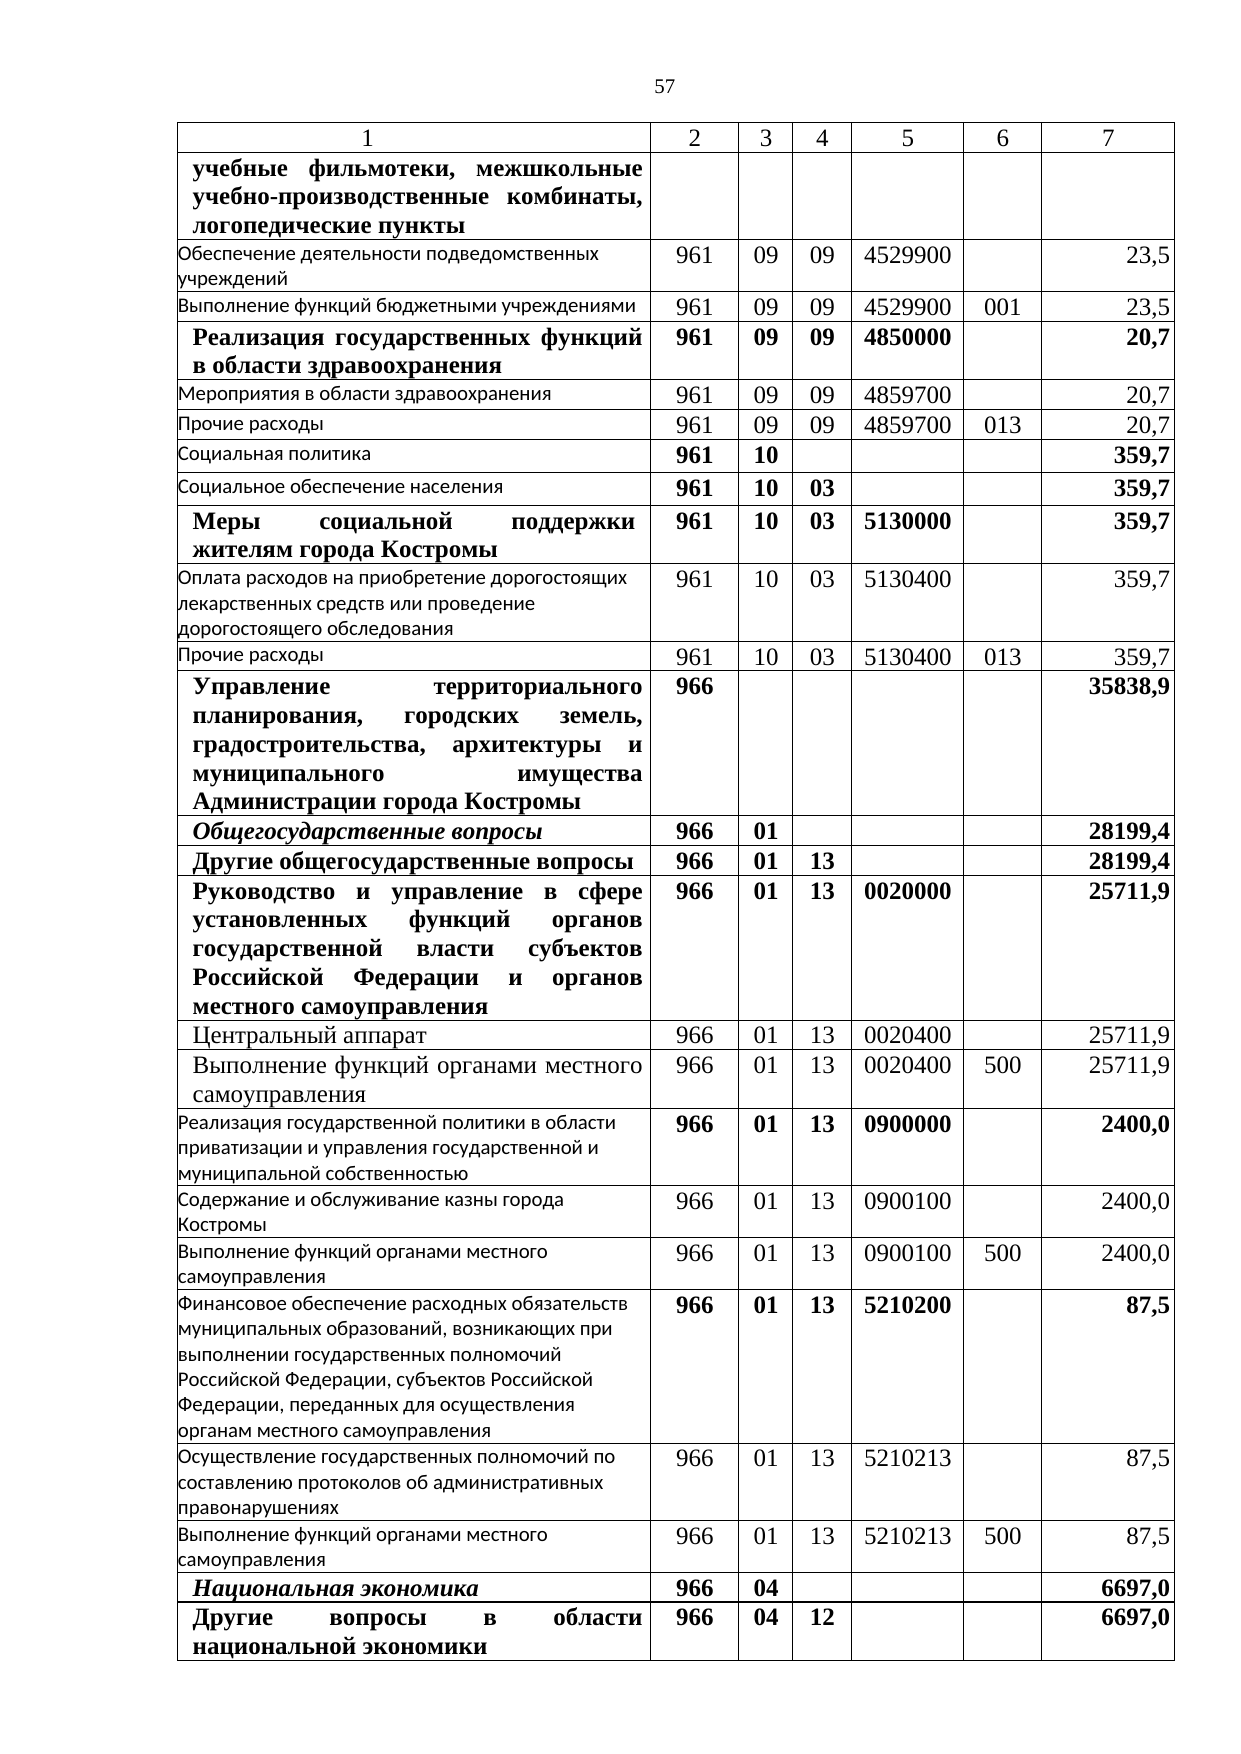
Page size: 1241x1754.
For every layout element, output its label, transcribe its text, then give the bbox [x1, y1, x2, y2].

table_cell [852, 473, 963, 505]
table_cell 5210213 [852, 1444, 963, 1520]
table_cell 961 [651, 292, 738, 321]
table_cell 0020000 [852, 876, 963, 1019]
table_cell 09 [793, 410, 851, 439]
table_cell 961 [651, 322, 738, 379]
table_cell [964, 440, 1041, 472]
table_cell [1175, 321, 1211, 379]
table_cell [1175, 239, 1211, 291]
table_cell Общегосударственные вопросы [178, 816, 650, 845]
table_cell [1175, 472, 1211, 505]
table_cell 09 [793, 380, 851, 409]
table_header 7 [1042, 123, 1174, 152]
table_cell 10 [739, 473, 792, 505]
table_cell Мероприятия в области здравоохранения [178, 380, 650, 409]
table_cell [793, 1573, 851, 1601]
table_cell [964, 1573, 1041, 1601]
table_cell 359,7 [1042, 642, 1174, 670]
table_cell 12 [793, 1603, 851, 1660]
table_cell [1175, 670, 1211, 815]
table_cell Другие общегосударственные вопросы [178, 846, 650, 875]
table_cell 09 [739, 380, 792, 409]
table_cell 01 [739, 1290, 792, 1442]
table_cell 13 [793, 1290, 851, 1442]
table_cell 13 [793, 876, 851, 1019]
table_cell 961 [651, 440, 738, 472]
table_cell 4529900 [852, 292, 963, 321]
table_cell 2400,0 [1042, 1238, 1174, 1289]
table_cell 03 [793, 564, 851, 641]
table_cell 001 [964, 292, 1041, 321]
table_cell 20,7 [1042, 322, 1174, 379]
table_cell [793, 671, 851, 815]
table_cell [964, 380, 1041, 409]
table_cell [964, 322, 1041, 379]
table_cell 01 [739, 1521, 792, 1572]
table_cell 359,7 [1042, 506, 1174, 563]
table_cell 01 [739, 1186, 792, 1237]
table_cell 359,7 [1042, 440, 1174, 472]
table_cell [852, 846, 963, 875]
table_cell 10 [739, 440, 792, 472]
table_cell [1175, 641, 1211, 670]
table_cell 13 [793, 1186, 851, 1237]
table_cell Социальная политика [178, 440, 650, 472]
table_cell 28199,4 [1042, 846, 1174, 875]
table_cell [1175, 1520, 1211, 1572]
table_cell 961 [651, 473, 738, 505]
table_cell 09 [739, 292, 792, 321]
table_cell 04 [739, 1573, 792, 1601]
table_cell [964, 846, 1041, 875]
table_cell 10 [739, 642, 792, 670]
table_cell [964, 153, 1041, 239]
table_cell 20,7 [1042, 410, 1174, 439]
table_cell 359,7 [1042, 473, 1174, 505]
table_cell 500 [964, 1521, 1041, 1572]
table_cell 0020400 [852, 1050, 963, 1108]
table_cell Осуществление государственных полномочий по составлению протоколов об административных правонарушениях [178, 1444, 650, 1520]
table_cell 87,5 [1042, 1521, 1174, 1572]
table_cell [1175, 152, 1211, 239]
table_cell [739, 153, 792, 239]
table_cell 23,5 [1042, 240, 1174, 291]
table_header 1 [178, 123, 650, 152]
table_cell 4850000 [852, 322, 963, 379]
table_cell [1175, 1020, 1211, 1049]
table_cell [964, 1290, 1041, 1442]
table_cell [1175, 505, 1211, 563]
table_cell 25711,9 [1042, 1021, 1174, 1049]
table_cell 13 [793, 1021, 851, 1049]
table_cell 013 [964, 410, 1041, 439]
table_cell 28199,4 [1042, 816, 1174, 845]
table_cell [1175, 291, 1211, 321]
table_cell 961 [651, 506, 738, 563]
table_header [1175, 122, 1211, 152]
table_cell 961 [651, 642, 738, 670]
table_cell 500 [964, 1238, 1041, 1289]
table_cell 09 [793, 322, 851, 379]
table_cell учебные фильмотеки, межшкольные учебно-производственные комбинаты, логопедические пункты [178, 153, 650, 239]
table_cell 09 [793, 292, 851, 321]
table_cell 13 [793, 1444, 851, 1520]
table_cell Выполнение функций органами местного самоуправления [178, 1050, 650, 1108]
table_cell 35838,9 [1042, 671, 1174, 815]
table_cell Реализация государственных функций в области здравоохранения [178, 322, 650, 379]
table_cell 01 [739, 1238, 792, 1289]
table_cell 500 [964, 1050, 1041, 1108]
table_cell 01 [739, 1021, 792, 1049]
table_header 2 [651, 123, 738, 152]
table_cell [1175, 409, 1211, 439]
table_cell [964, 1603, 1041, 1660]
table_cell 20,7 [1042, 380, 1174, 409]
table_cell 25711,9 [1042, 876, 1174, 1019]
table_cell 5130400 [852, 564, 963, 641]
table_cell Выполнение функций бюджетными учреждениями [178, 292, 650, 321]
table_cell [852, 153, 963, 239]
table_cell [1175, 1049, 1211, 1108]
table_cell 6697,0 [1042, 1573, 1174, 1601]
table_cell 04 [739, 1603, 792, 1660]
table_cell 09 [739, 240, 792, 291]
table_cell [852, 671, 963, 815]
table_cell 5210213 [852, 1521, 963, 1572]
table_cell 961 [651, 380, 738, 409]
table_header 6 [964, 123, 1041, 152]
table_cell 966 [651, 1290, 738, 1442]
table_cell [1175, 1108, 1211, 1185]
table_cell [793, 816, 851, 845]
table_cell 359,7 [1042, 564, 1174, 641]
table_cell Оплата расходов на приобретение дорогостоящих лекарственных средств или проведение дорогостоящего обследования [178, 564, 650, 641]
table_cell Центральный аппарат [178, 1021, 650, 1049]
table_cell [852, 816, 963, 845]
table_cell [964, 876, 1041, 1019]
table_cell 961 [651, 240, 738, 291]
table_cell Обеспечение деятельности подведомственных учреждений [178, 240, 650, 291]
table_cell 0900100 [852, 1238, 963, 1289]
table_cell 0900000 [852, 1109, 963, 1185]
table_cell 966 [651, 1573, 738, 1601]
table_cell 0020400 [852, 1021, 963, 1049]
table_cell [1175, 1237, 1211, 1289]
table_cell Руководство и управление в сфере установленных функций органов государственной власти субъектов Российской Федерации и органов местного самоуправления [178, 876, 650, 1019]
table_cell Другие вопросы в области национальной экономики [178, 1603, 650, 1660]
table_cell [793, 153, 851, 239]
table_cell Меры социальной поддержки жителям города Костромы [178, 506, 650, 563]
table_cell 10 [739, 506, 792, 563]
table_cell 5130400 [852, 642, 963, 670]
table_cell 966 [651, 671, 738, 815]
table_cell 13 [793, 1521, 851, 1572]
table_cell [852, 1603, 963, 1660]
table_cell 4859700 [852, 380, 963, 409]
table_cell Реализация государственной политики в области приватизации и управления государственной и муниципальной собственностью [178, 1109, 650, 1185]
table_cell 13 [793, 1109, 851, 1185]
table_cell [964, 671, 1041, 815]
table_cell Финансовое обеспечение расходных обязательств муниципальных образований, возникающих при выполнении государственных полномочий Российской Федерации, субъектов Российской Федерации, переданных для осуществления органам местного самоуправления [178, 1290, 650, 1442]
table_cell [793, 440, 851, 472]
table_cell 01 [739, 1050, 792, 1108]
table_cell 966 [651, 1109, 738, 1185]
table_cell [964, 1109, 1041, 1185]
table_cell 09 [793, 240, 851, 291]
table_cell Прочие расходы [178, 642, 650, 670]
table_cell 0900100 [852, 1186, 963, 1237]
table_cell 13 [793, 846, 851, 875]
table_cell 6697,0 [1042, 1603, 1174, 1660]
table_cell Содержание и обслуживание казны города Костромы [178, 1186, 650, 1237]
table_cell 966 [651, 1444, 738, 1520]
table_cell 961 [651, 410, 738, 439]
table_cell 5210200 [852, 1290, 963, 1442]
table_cell [1175, 875, 1211, 1019]
table_cell 87,5 [1042, 1290, 1174, 1442]
table_cell 01 [739, 1444, 792, 1520]
table_cell 5130000 [852, 506, 963, 563]
table_cell [1175, 1443, 1211, 1520]
table_cell [1175, 1289, 1211, 1442]
table_cell [1175, 815, 1211, 845]
table_cell Социальное обеспечение населения [178, 473, 650, 505]
table_cell 01 [739, 846, 792, 875]
table_header 3 [739, 123, 792, 152]
table_cell [852, 1573, 963, 1601]
table_cell 966 [651, 1186, 738, 1237]
table_cell 01 [739, 876, 792, 1019]
table_cell [852, 440, 963, 472]
table_cell 09 [739, 410, 792, 439]
table_cell Выполнение функций органами местного самоуправления [178, 1521, 650, 1572]
table_cell 03 [793, 473, 851, 505]
table_cell 2400,0 [1042, 1109, 1174, 1185]
table_cell 01 [739, 1109, 792, 1185]
table_cell [1175, 1601, 1211, 1660]
table_cell [1175, 439, 1211, 472]
table_cell [1175, 563, 1211, 641]
table_cell [964, 240, 1041, 291]
table_cell [1175, 1185, 1211, 1237]
table_cell 4859700 [852, 410, 963, 439]
table_header 4 [793, 123, 851, 152]
table_cell [964, 1186, 1041, 1237]
table_cell 966 [651, 1050, 738, 1108]
table_cell 13 [793, 1238, 851, 1289]
table_cell Выполнение функций органами местного самоуправления [178, 1238, 650, 1289]
table_cell 25711,9 [1042, 1050, 1174, 1108]
table_cell [1175, 1572, 1211, 1601]
table_cell 966 [651, 1603, 738, 1660]
table_cell [964, 473, 1041, 505]
table_cell 966 [651, 1521, 738, 1572]
table_cell 01 [739, 816, 792, 845]
table_cell Национальная экономика [178, 1573, 650, 1601]
table_cell 03 [793, 506, 851, 563]
table_cell 013 [964, 642, 1041, 670]
table_cell 961 [651, 564, 738, 641]
table_cell 03 [793, 642, 851, 670]
table_cell 966 [651, 876, 738, 1019]
table_cell 13 [793, 1050, 851, 1108]
table_cell [964, 1444, 1041, 1520]
table_cell [651, 153, 738, 239]
table_cell [1042, 153, 1174, 239]
table_cell 966 [651, 846, 738, 875]
table_cell Прочие расходы [178, 410, 650, 439]
table_cell [1175, 845, 1211, 875]
table_cell 10 [739, 564, 792, 641]
table_cell [964, 506, 1041, 563]
table_cell 966 [651, 1021, 738, 1049]
table_cell [964, 816, 1041, 845]
table_cell 2400,0 [1042, 1186, 1174, 1237]
table_cell [1175, 379, 1211, 409]
table_cell 966 [651, 1238, 738, 1289]
table_cell 966 [651, 816, 738, 845]
table_cell 87,5 [1042, 1444, 1174, 1520]
table_cell Управление территориального планирования, городских земель, градостроительства, архитектуры и муниципального имущества Администрации города Костромы [178, 671, 650, 815]
table_header 5 [852, 123, 963, 152]
table_cell 4529900 [852, 240, 963, 291]
table_cell 09 [739, 322, 792, 379]
table_cell [964, 1021, 1041, 1049]
table_cell 23,5 [1042, 292, 1174, 321]
table_cell [964, 564, 1041, 641]
table_cell [739, 671, 792, 815]
